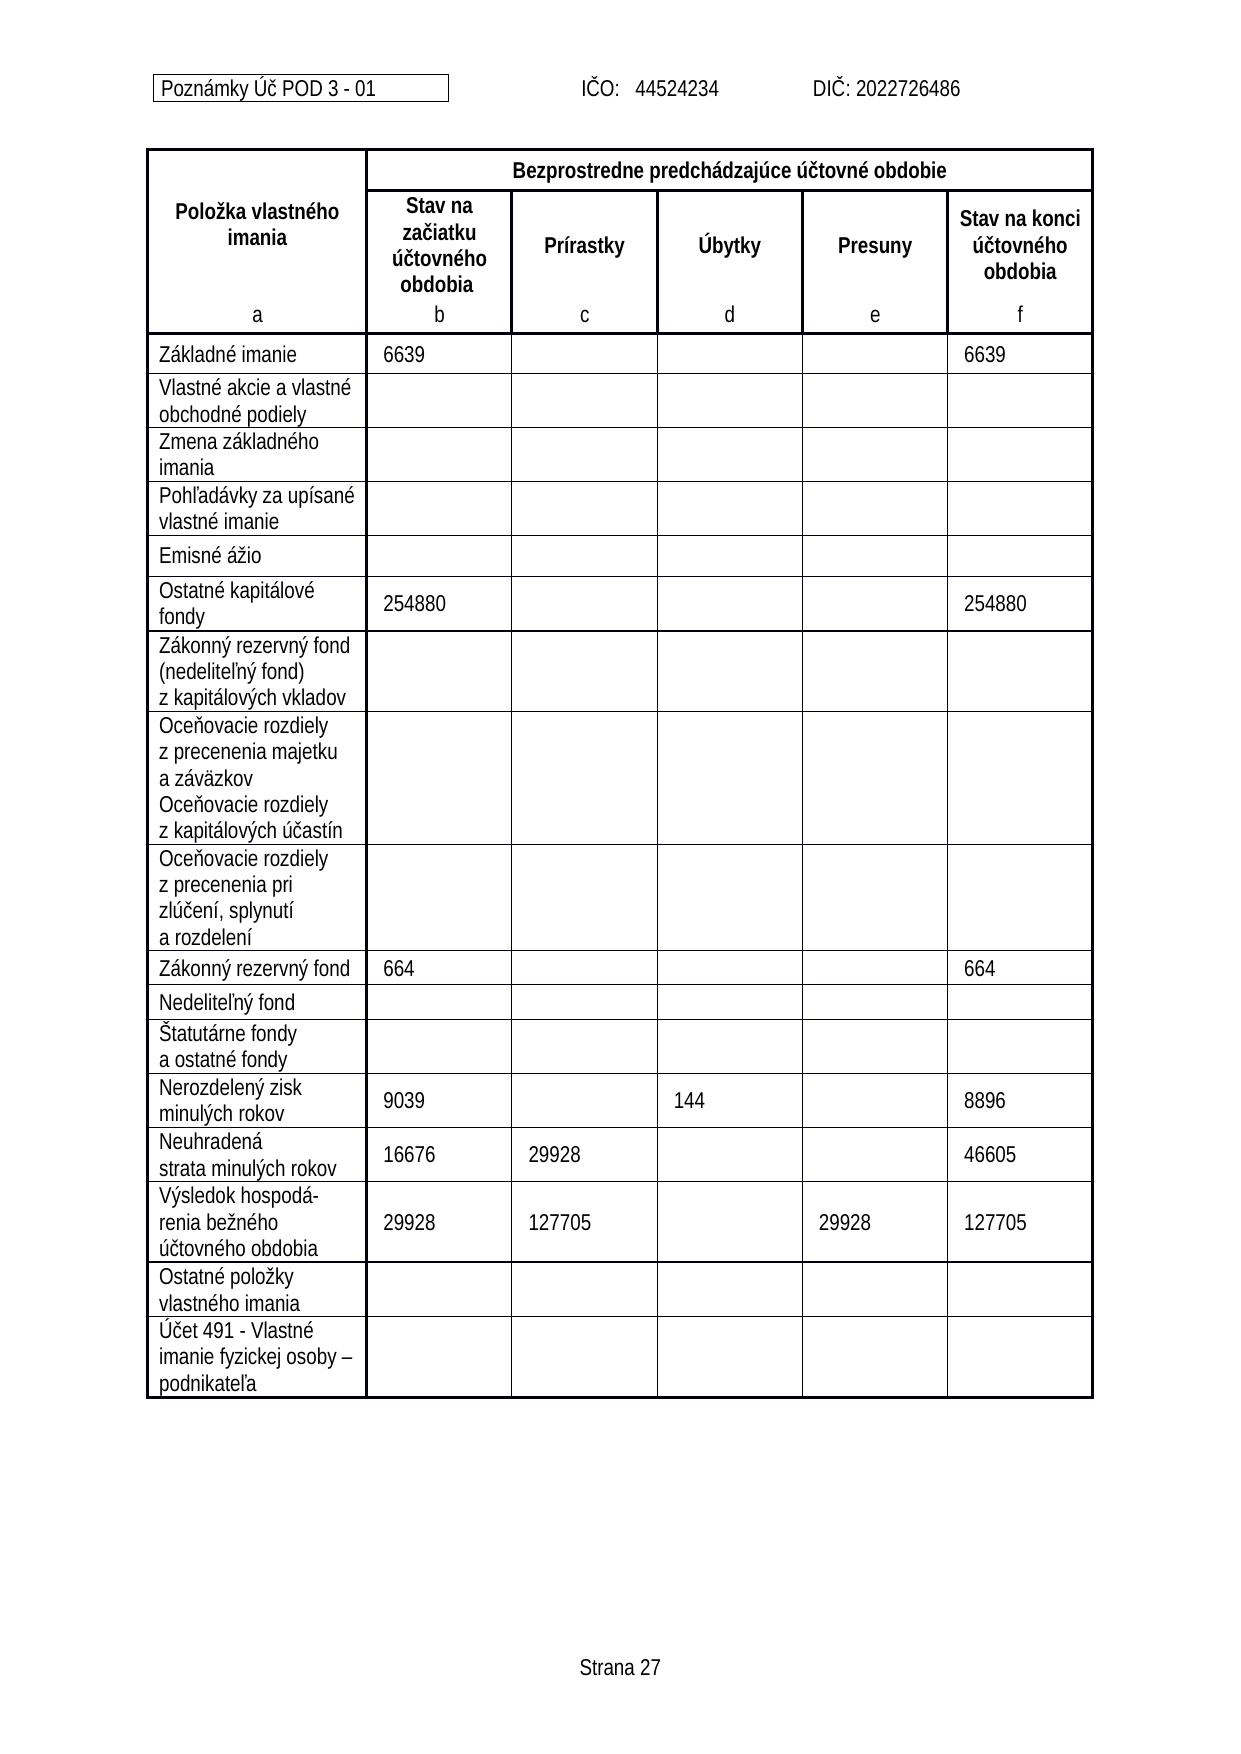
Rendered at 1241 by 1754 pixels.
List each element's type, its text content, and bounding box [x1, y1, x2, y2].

table_cell [512, 374, 657, 427]
table_cell 664 [948, 951, 1091, 984]
table_cell [948, 536, 1091, 576]
table_cell Zmena základného imania [149, 428, 365, 481]
table_cell [948, 1263, 1091, 1316]
table_cell [368, 1020, 511, 1072]
table_cell [658, 1317, 802, 1396]
table_cell Emisné ážio [149, 536, 365, 576]
table_cell [803, 985, 947, 1019]
table_cell [948, 712, 1091, 791]
table_cell 29928 [512, 1128, 657, 1181]
table_cell [948, 632, 1091, 711]
table_cell [803, 577, 947, 629]
table_cell [803, 1263, 947, 1316]
table_cell 46605 [948, 1128, 1091, 1181]
table_cell [368, 712, 511, 791]
table_cell [803, 791, 947, 843]
table_cell [512, 536, 657, 576]
table_cell [512, 428, 657, 481]
table_cell [368, 845, 511, 950]
table_cell [658, 712, 802, 791]
table_cell Zákonný rezervný fond [149, 951, 365, 984]
table_cell [658, 632, 802, 711]
table_cell [658, 374, 802, 427]
table_cell Prírastky [513, 192, 656, 297]
table_cell [803, 1074, 947, 1127]
table_cell [658, 428, 802, 481]
table_cell Vlastné akcie a vlastné obchodné podiely [149, 374, 365, 427]
table_cell [658, 1263, 802, 1316]
table_cell [512, 335, 657, 373]
table_cell Nedeliteľný fond [149, 985, 365, 1019]
table_cell Oceňovacie rozdiely z precenenia pri zlúčení, splynutí a rozdelení [149, 845, 365, 950]
table_cell 9039 [368, 1074, 511, 1127]
table_cell [512, 1074, 657, 1127]
table_cell Základné imanie [149, 335, 365, 373]
table_cell Stav na začiatku účtovného obdobia [368, 192, 510, 297]
table_cell [368, 1263, 511, 1316]
table_cell [368, 536, 511, 576]
table_cell Neuhradená strata minulých rokov [149, 1128, 365, 1181]
table_cell [803, 374, 947, 427]
table_cell [658, 791, 802, 843]
table_cell [803, 1128, 947, 1181]
table_cell Účet 491 - Vlastné imanie fyzickej osoby –podnikateľa [149, 1317, 365, 1396]
table_cell [368, 791, 511, 843]
table_cell c [513, 298, 656, 332]
table_cell Pohľadávky za upísané vlastné imanie [149, 482, 365, 534]
table_cell [803, 482, 947, 534]
table_cell [803, 632, 947, 711]
table_cell [512, 632, 657, 711]
table_cell Oceňovacie rozdiely z kapitálových účastín [149, 791, 365, 843]
table_cell Ostatné kapitálové fondy [149, 577, 365, 629]
table_cell [368, 428, 511, 481]
table_cell 254880 [368, 577, 511, 629]
table_cell 8896 [948, 1074, 1091, 1127]
table_cell Štatutárne fondy a ostatné fondy [149, 1020, 365, 1072]
table_cell [803, 951, 947, 984]
table_cell 664 [368, 951, 511, 984]
table_cell Výsledok hospodá-renia bežného účtovného obdobia [149, 1182, 365, 1261]
table_cell 16676 [368, 1128, 511, 1181]
table_cell [658, 577, 802, 629]
table_header Bezprostredne predchádzajúce účtovné obdobie [368, 151, 1091, 189]
table_cell Nerozdelený zisk minulých rokov [149, 1074, 365, 1127]
table_cell [658, 482, 802, 534]
table_cell [803, 536, 947, 576]
table_cell 144 [658, 1074, 802, 1127]
table_cell [948, 482, 1091, 534]
table_cell [948, 428, 1091, 481]
table_cell [512, 985, 657, 1019]
table_cell b [368, 298, 510, 332]
table_cell [658, 1020, 802, 1072]
table_cell [658, 985, 802, 1019]
table_cell [803, 335, 947, 373]
table_cell 127705 [948, 1182, 1091, 1261]
table_cell [803, 1020, 947, 1072]
table_cell [512, 482, 657, 534]
table_cell Oceňovacie rozdiely z precenenia majetku a záväzkov [149, 712, 365, 791]
table_cell [658, 951, 802, 984]
table_cell [948, 985, 1091, 1019]
table_cell [803, 712, 947, 791]
table_cell Úbytky [659, 192, 801, 297]
table_cell [368, 1317, 511, 1396]
table_cell Stav na konci účtovného obdobia [949, 192, 1091, 297]
table_cell [948, 1020, 1091, 1072]
table_cell [368, 632, 511, 711]
table_cell [658, 1128, 802, 1181]
table_cell [512, 791, 657, 843]
table_cell 6639 [948, 335, 1091, 373]
table_cell [803, 1317, 947, 1396]
table_cell [512, 845, 657, 950]
table_cell 6639 [368, 335, 511, 373]
table_cell 29928 [368, 1182, 511, 1261]
table_cell [512, 712, 657, 791]
table_cell [512, 577, 657, 629]
table_cell 29928 [803, 1182, 947, 1261]
table_cell [948, 791, 1091, 843]
table_cell Presuny [804, 192, 946, 297]
table_cell [368, 482, 511, 534]
table_cell [658, 845, 802, 950]
table_cell [948, 845, 1091, 950]
table_cell [512, 951, 657, 984]
table_cell [512, 1020, 657, 1072]
table_cell e [804, 298, 946, 332]
table_cell [512, 1263, 657, 1316]
table_cell [368, 374, 511, 427]
table_header Položka vlastného imania [149, 151, 365, 297]
table_cell [803, 428, 947, 481]
table_cell 127705 [512, 1182, 657, 1261]
table_cell [658, 335, 802, 373]
table_cell [368, 985, 511, 1019]
table_cell d [659, 298, 801, 332]
table_cell [658, 1182, 802, 1261]
table_cell [948, 374, 1091, 427]
table_cell [803, 845, 947, 950]
table_cell [658, 536, 802, 576]
table_cell Zákonný rezervný fond (nedeliteľný fond) z kapitálových vkladov [149, 632, 365, 711]
table_cell f [949, 298, 1091, 332]
table_cell a [149, 298, 365, 332]
table_cell [512, 1317, 657, 1396]
table_cell 254880 [948, 577, 1091, 629]
table_cell Ostatné položky vlastného imania [149, 1263, 365, 1316]
table_cell [948, 1317, 1091, 1396]
